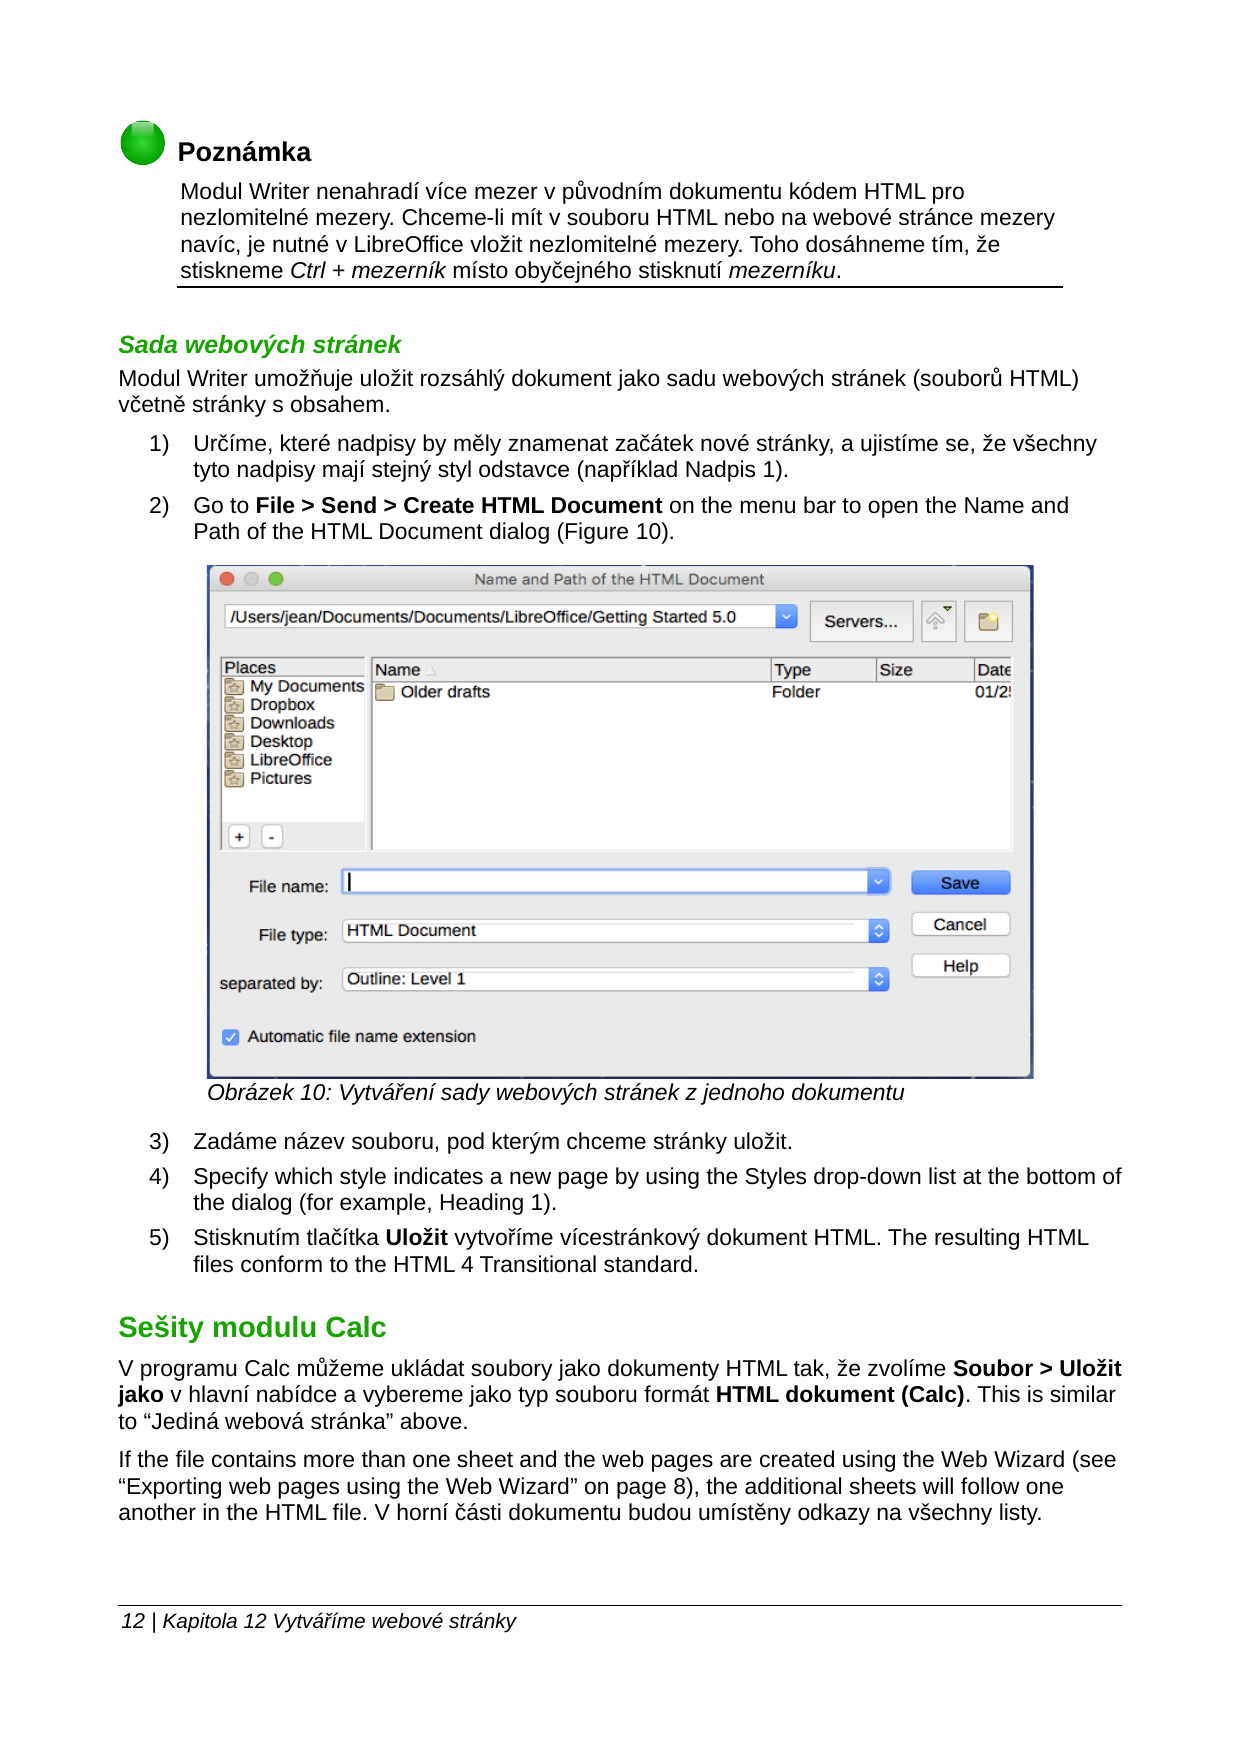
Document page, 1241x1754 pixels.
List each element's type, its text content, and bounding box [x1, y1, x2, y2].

list Určíme, které nadpisy by měly znamenat začátek nové stránky, a ujistíme se, že všechny tyto nadpisy mají stejný styl odstavce (například Nadpis 1). [169, 430, 1122, 483]
text Modul Writer umožňuje uložit rozsáhlý dokument jako sadu webových stránek (souborů HTML) včetně stránky s obsahem. [118, 365, 1122, 418]
text Obrázek 10: Vytváření sady webových stránek z jednoho dokumentu [207, 1079, 1033, 1105]
list Go to File > Send > Create HTML Document on the menu bar to open the Name and Path of the HTML Document dialog (Figure 10). [169, 492, 1122, 544]
subtitle Sada webových stránek [118, 330, 1122, 359]
text Modul Writer nenahradí více mezer v původním dokumentu kódem HTML pro nezlomitelné mezery. Chceme-li mít v souboru HTML nebo na webové stránce mezery navíc, je nutné v LibreOffice vložit nezlomitelné mezery. Toho dosáhneme tím, že stiskneme Ctrl + mezerník místo obyčejného stisknutí mezerníku. [177, 175, 1063, 286]
list Zadáme název souboru, pod kterým chceme stránky uložit. [169, 1128, 1122, 1154]
text If the file contains more than one sheet and the web pages are created using the Web Wizard (see “Exporting web pages using the Web Wizard” on page 8), the additional sheets will follow one another in the HTML file. V horní části dokumentu budou umístěny odkazy na všechny listy. [118, 1446, 1122, 1526]
list Specify which style indicates a new page by using the Styles drop-down list at the bottom of the dialog (for example, Heading 1). [169, 1163, 1122, 1216]
subtitle Sešity modulu Calc [118, 1309, 1122, 1343]
list Stisknutím tlačítka Uložit vytvoříme vícestránkový dokument HTML. The resulting HTML files conform to the HTML 4 Transitional standard. [169, 1224, 1122, 1277]
subtitle Poznámka [118, 118, 1122, 167]
text V programu Calc můžeme ukládat soubory jako dokumenty HTML tak, že zvolíme Soubor > Uložit jako v hlavní nabídce a vybereme jako typ souboru formát HTML dokument (Calc). This is similar to “Single web page” above. [118, 1355, 1122, 1434]
picture [206, 565, 1034, 1079]
